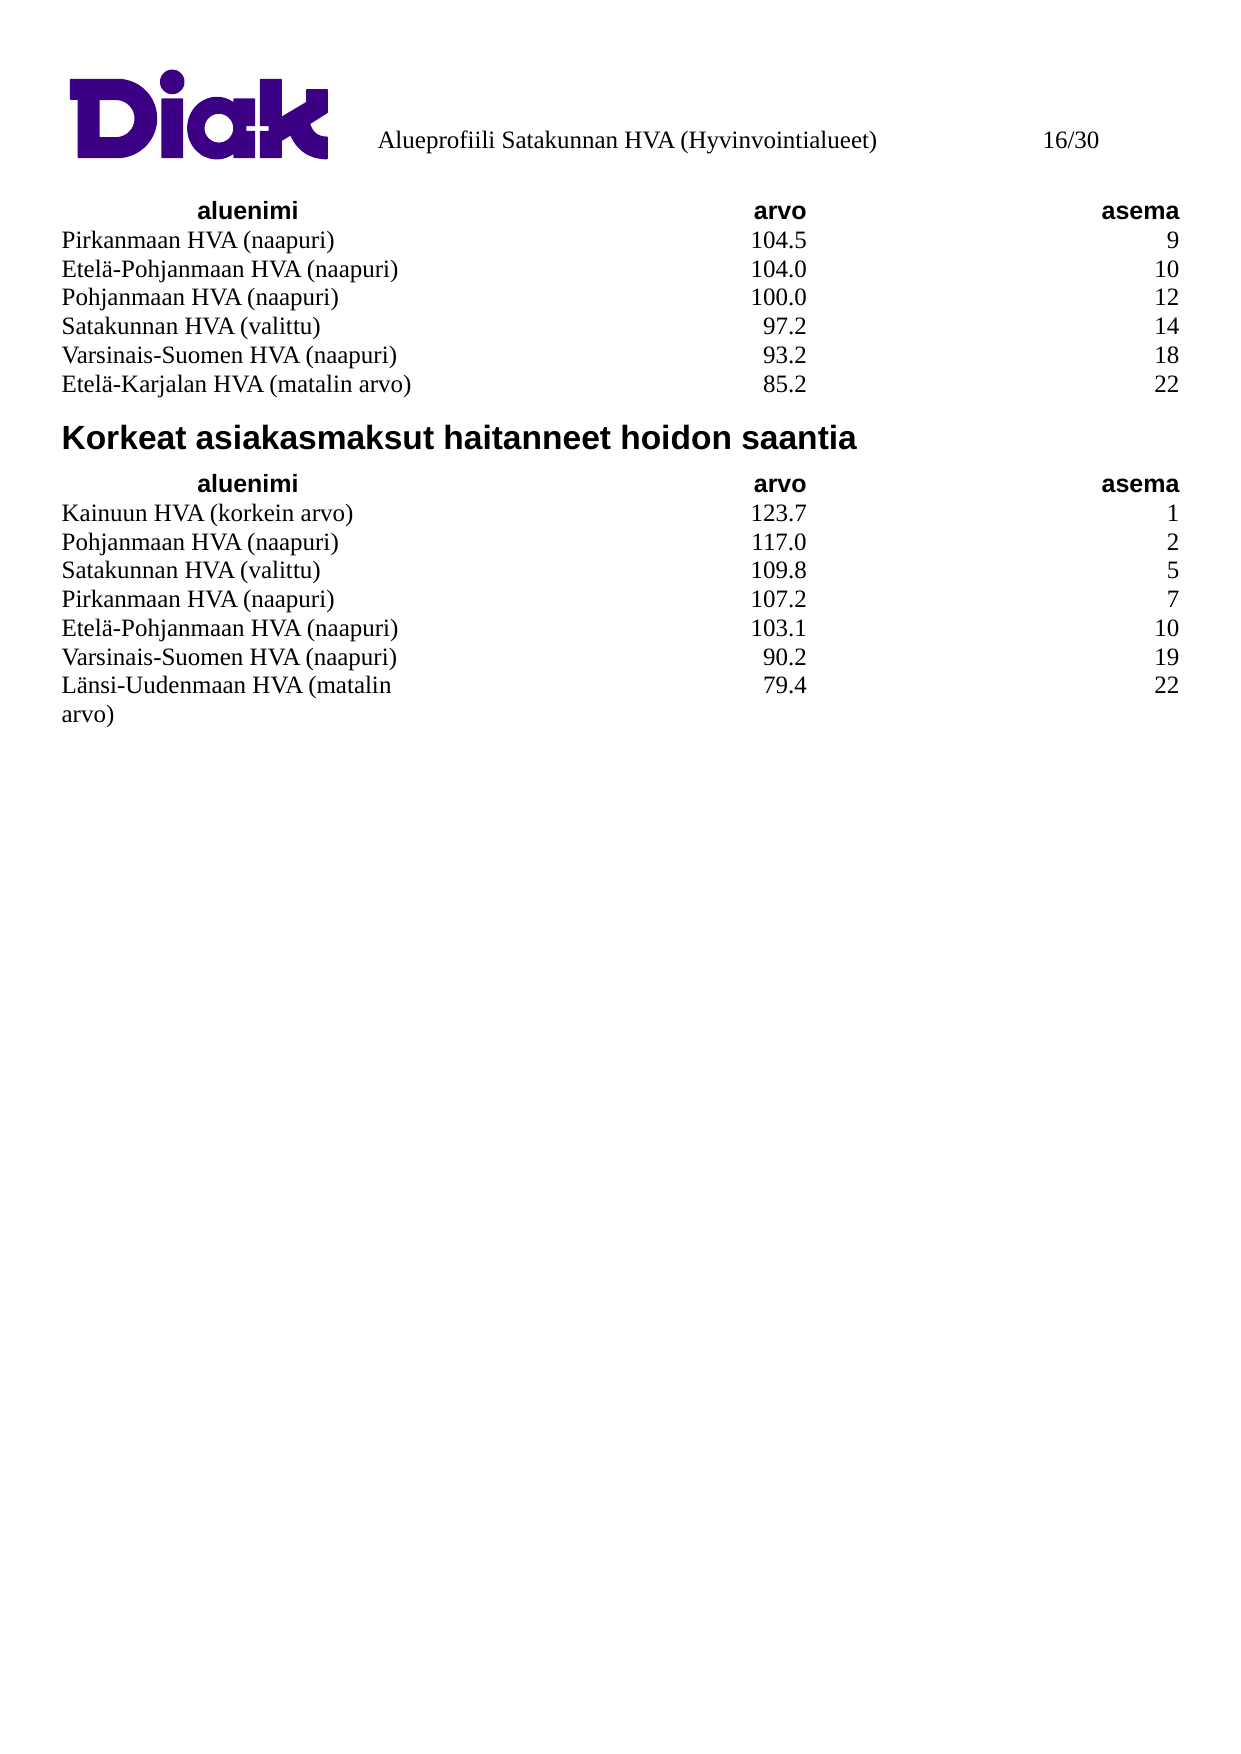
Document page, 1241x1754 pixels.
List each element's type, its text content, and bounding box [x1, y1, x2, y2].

table_cell Satakunnan HVA (valittu) [61, 311, 434, 340]
table_cell 18 [806, 340, 1179, 369]
table_cell 109.8 [434, 556, 806, 584]
table_cell Etelä-Pohjanmaan HVA (naapuri) [61, 613, 434, 642]
table_header arvo [434, 196, 806, 225]
table_cell 2 [806, 527, 1179, 556]
table_cell 103.1 [434, 613, 806, 642]
table_cell 1 [806, 498, 1179, 527]
table_header asema [806, 196, 1179, 225]
table_cell 22 [806, 671, 1179, 728]
table_cell Länsi-Uudenmaan HVA (matalin arvo) [61, 671, 434, 728]
table_cell 100.0 [434, 283, 806, 311]
table_cell 104.0 [434, 254, 806, 282]
table_cell Varsinais-Suomen HVA (naapuri) [61, 340, 434, 369]
table_cell 123.7 [434, 498, 806, 527]
table_cell 117.0 [434, 527, 806, 556]
table_cell 97.2 [434, 311, 806, 340]
table_cell 22 [806, 369, 1179, 397]
table_cell 14 [806, 311, 1179, 340]
table_cell 5 [806, 556, 1179, 584]
table_cell Etelä-Pohjanmaan HVA (naapuri) [61, 254, 434, 282]
table_cell 104.5 [434, 225, 806, 254]
table_cell 79.4 [434, 671, 806, 728]
table_cell Pohjanmaan HVA (naapuri) [61, 527, 434, 556]
table_cell Pirkanmaan HVA (naapuri) [61, 584, 434, 613]
table_cell 10 [806, 613, 1179, 642]
table_cell Varsinais-Suomen HVA (naapuri) [61, 642, 434, 671]
table_cell 93.2 [434, 340, 806, 369]
table_header aluenimi [61, 196, 434, 225]
table_header asema [806, 469, 1179, 498]
table_cell Kainuun HVA (korkein arvo) [61, 498, 434, 527]
table_cell Pirkanmaan HVA (naapuri) [61, 225, 434, 254]
table_cell 12 [806, 283, 1179, 311]
table_cell Satakunnan HVA (valittu) [61, 556, 434, 584]
table_header arvo [434, 469, 806, 498]
table_cell 90.2 [434, 642, 806, 671]
table_cell 107.2 [434, 584, 806, 613]
table_cell 85.2 [434, 369, 806, 397]
table_cell 7 [806, 584, 1179, 613]
table_cell 10 [806, 254, 1179, 282]
table_cell Etelä-Karjalan HVA (matalin arvo) [61, 369, 434, 397]
table_cell Pohjanmaan HVA (naapuri) [61, 283, 434, 311]
subtitle Korkeat asiakasmaksut haitanneet hoidon saantia [61, 418, 1179, 457]
table_header aluenimi [61, 469, 434, 498]
table_cell 19 [806, 642, 1179, 671]
table_cell 9 [806, 225, 1179, 254]
